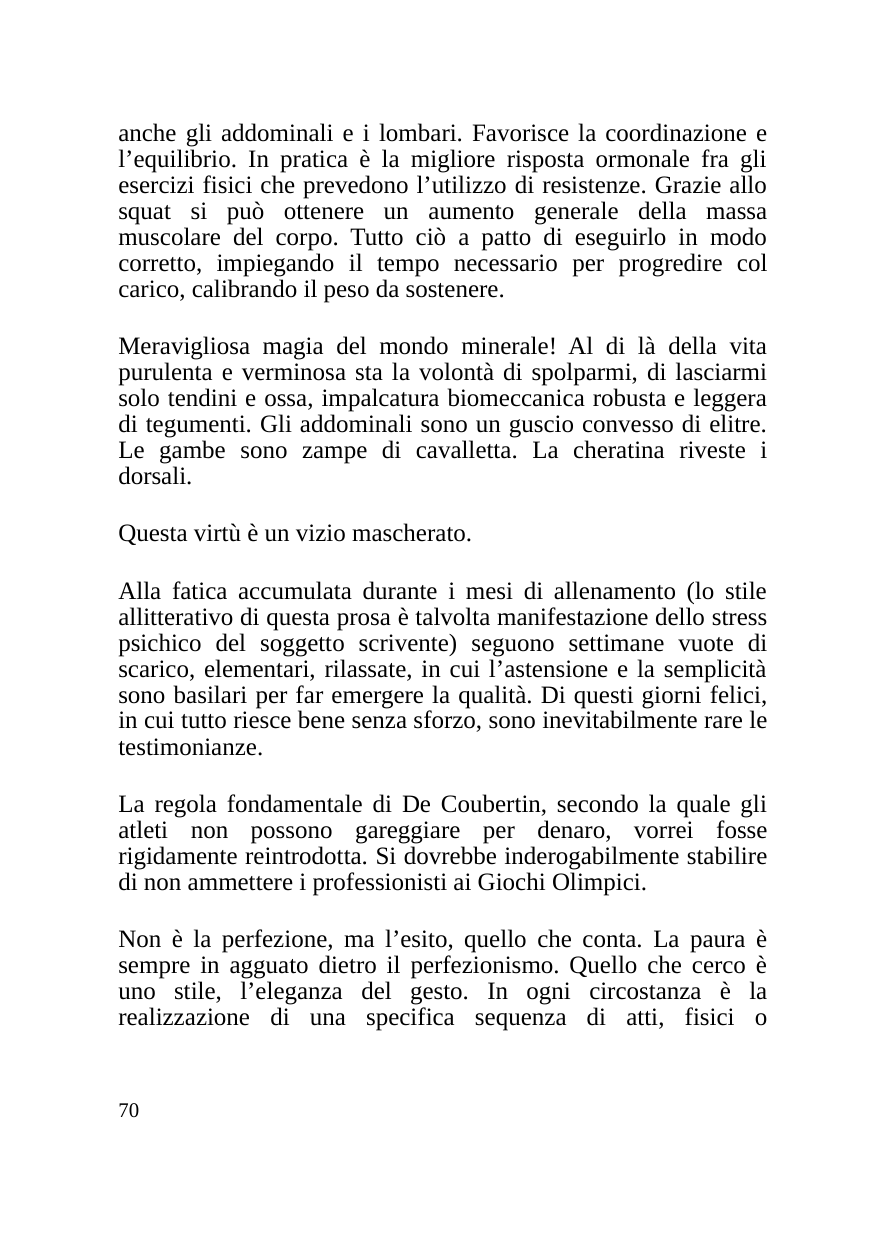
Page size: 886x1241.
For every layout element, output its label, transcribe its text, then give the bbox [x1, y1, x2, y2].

text Questa virtù è un vizio mascherato. [118, 518, 768, 547]
text Alla fatica accumulata durante i mesi di allenamento (lo stile allitterativo di questa prosa è talvolta manifestazione dello stress psichico del soggetto scrivente) seguono settimane vuote di scarico, elementari, rilassate, in cui l’astensione e la semplicità sono basilari per far emergere la qualità. Di questi giorni felici, in cui tutto riesce bene senza sforzo, sono inevitabilmente rare le testimonianze. [118, 576, 768, 760]
text Non è la perfezione, ma l’esito, quello che conta. La paura è sempre in agguato dietro il perfezionismo. Quello che cerco è uno stile, l’eleganza del gesto. In ogni circostanza è la realizzazione di una specifica sequenza di atti, fisici o [118, 924, 768, 1031]
text La regola fondamentale di De Coubertin, secondo la quale gli atleti non possono gareggiare per denaro, vorrei fosse rigidamente reintrodotta. Si dovrebbe inderogabilmente stabilire di non ammettere i professionisti ai Giochi Olimpici. [118, 789, 768, 896]
text anche gli addominali e i lombari. Favorisce la coordinazione e l’equilibrio. In pratica è la migliore risposta ormonale fra gli esercizi fisici che prevedono l’utilizzo di resistenze. Grazie allo squat si può ottenere un aumento generale della massa muscolare del corpo. Tutto ciò a patto di eseguirlo in modo corretto, impiegando il tempo necessario per progredire col carico, calibrando il peso da sostenere. [118, 118, 768, 302]
text Meravigliosa magia del mondo minerale! Al di là della vita purulenta e verminosa sta la volontà di spolparmi, di lasciarmi solo tendini e ossa, impalcatura biomeccanica robusta e leggera di tegumenti. Gli addominali sono un guscio convesso di elitre. Le gambe sono zampe di cavalletta. La cheratina riveste i dorsali. [118, 331, 768, 490]
